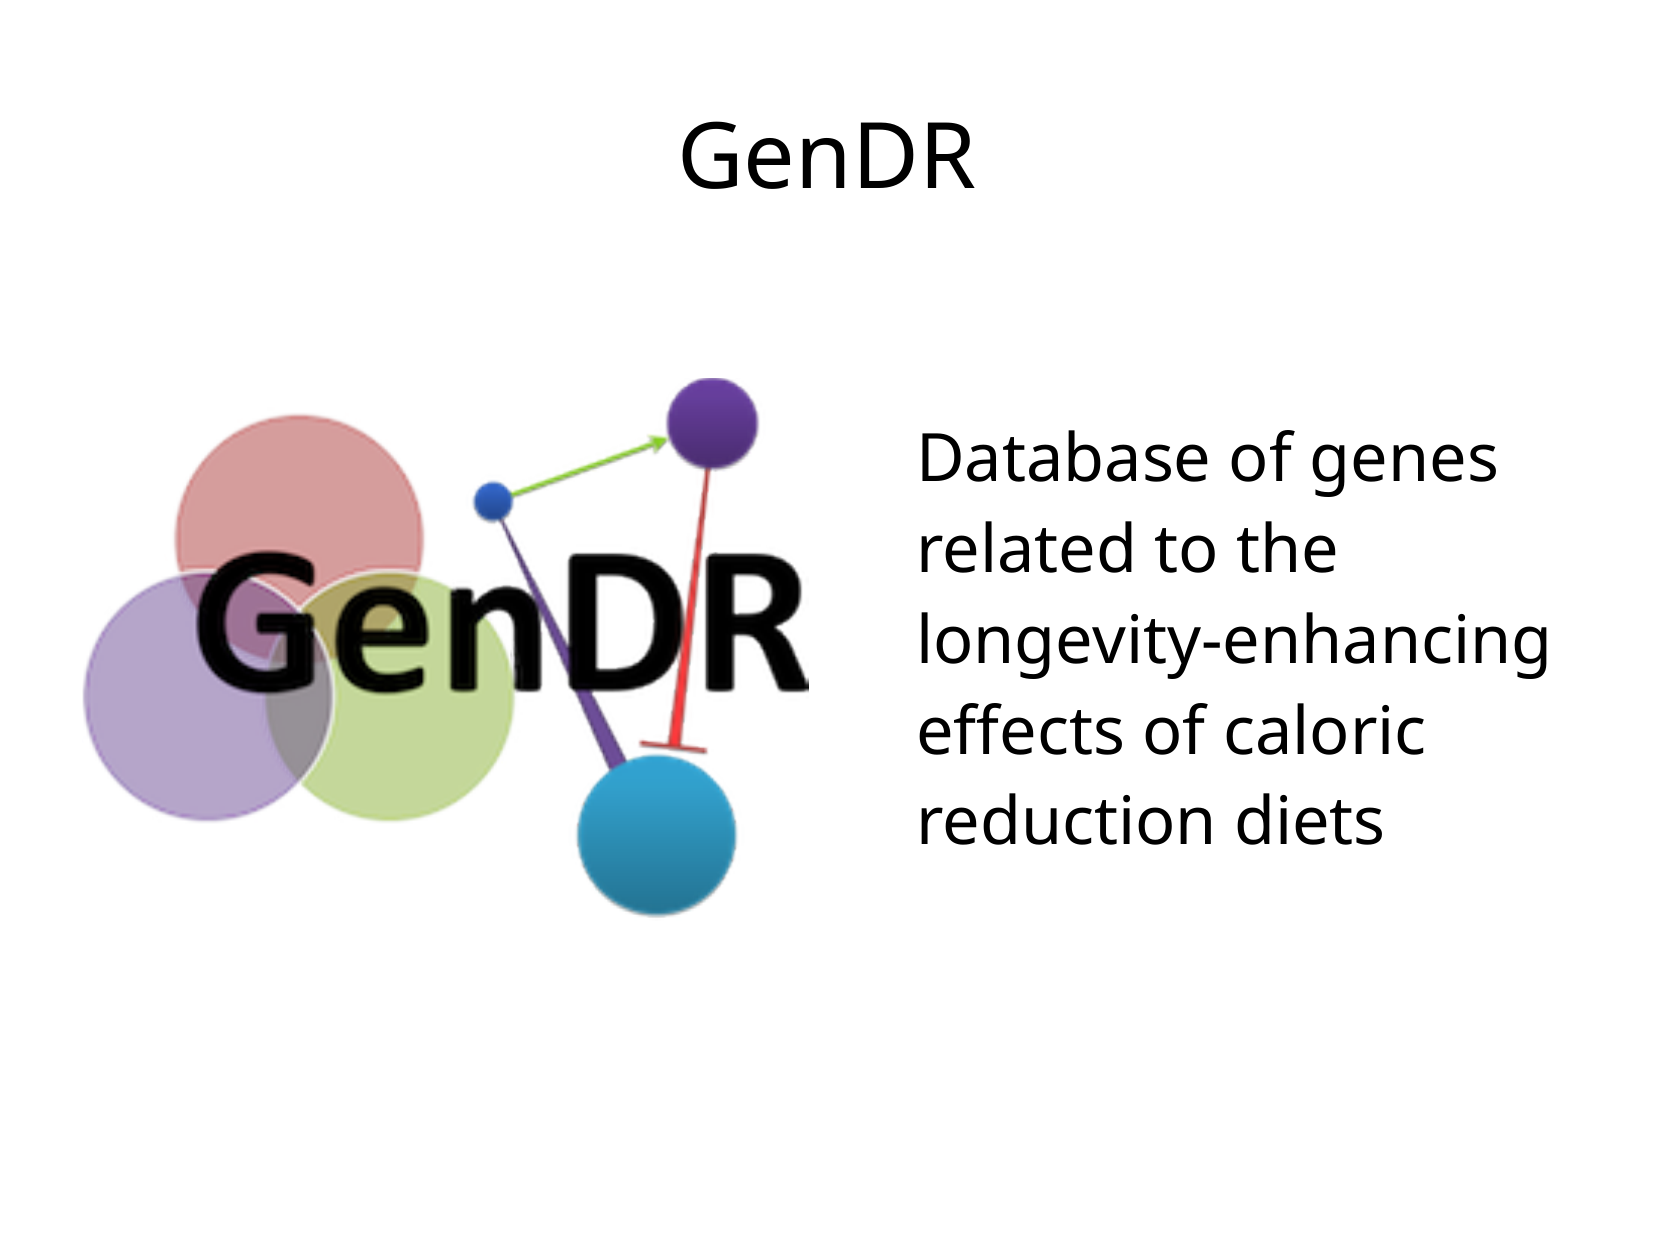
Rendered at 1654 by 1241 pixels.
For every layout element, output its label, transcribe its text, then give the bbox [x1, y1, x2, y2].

list Database of genes related to the longevity-enhancing effects of caloric reduction diets [845, 290, 1572, 1010]
title GenDR [82, 49, 1571, 257]
picture [82, 378, 809, 921]
